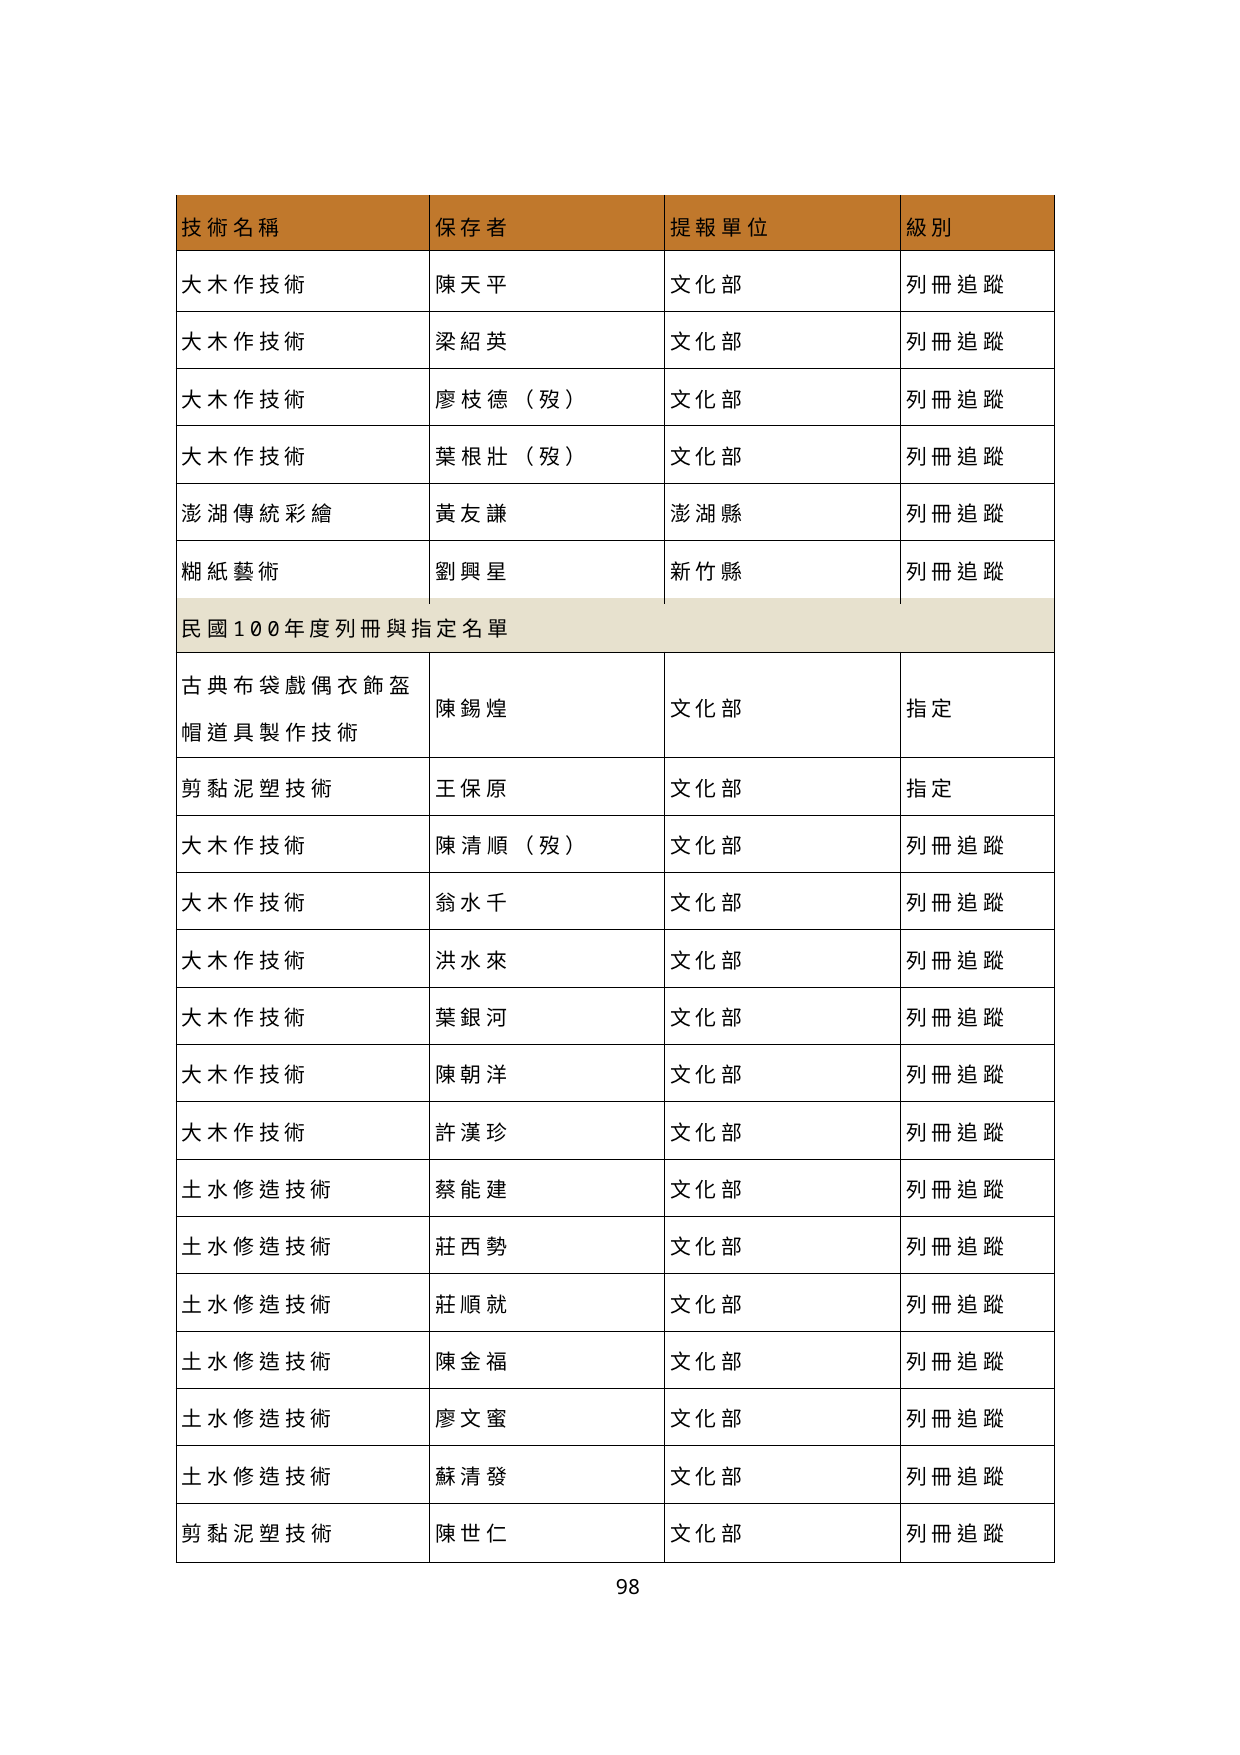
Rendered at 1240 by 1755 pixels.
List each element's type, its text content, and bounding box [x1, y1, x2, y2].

table_cell 翁水千 [430, 873, 664, 929]
table_cell 文化部 [665, 653, 900, 757]
table_cell 文化部 [665, 930, 900, 987]
table_cell 指定 [901, 758, 1054, 814]
table_cell 土水修造技術 [177, 1389, 429, 1445]
text 98 [615, 1572, 1240, 1601]
table_cell 文化部 [665, 1504, 900, 1562]
table_cell 大木作技術 [177, 251, 429, 311]
table_header 提報單位 [665, 201, 900, 250]
table_cell 許漢珍 [430, 1102, 664, 1158]
table_header 級別 [901, 201, 1054, 250]
table_cell 大木作技術 [177, 369, 429, 425]
table_cell 列冊追蹤 [901, 930, 1054, 987]
table_cell 蔡能建 [430, 1160, 664, 1216]
table_cell 莊西勢 [430, 1217, 664, 1273]
table_cell 土水修造技術 [177, 1160, 429, 1216]
table_cell 陳清順（歿） [430, 816, 664, 872]
table_cell 黃友謙 [430, 484, 664, 540]
table_cell 文化部 [665, 758, 900, 814]
table_cell 文化部 [665, 1045, 900, 1101]
table_cell 廖文蜜 [430, 1389, 664, 1445]
table_cell 列冊追蹤 [901, 1389, 1054, 1445]
table_cell 糊紙藝術 [177, 541, 429, 597]
table_cell 文化部 [665, 1446, 900, 1502]
table_cell 文化部 [665, 251, 900, 311]
table_cell 文化部 [665, 1217, 900, 1273]
table_cell 澎湖傳統彩繪 [177, 484, 429, 540]
table_cell 文化部 [665, 1102, 900, 1158]
table_cell 陳朝洋 [430, 1045, 664, 1101]
table_cell 列冊追蹤 [901, 873, 1054, 929]
table_cell 剪黏泥塑技術 [177, 1504, 429, 1562]
table_cell 文化部 [665, 1332, 900, 1388]
table_cell 大木作技術 [177, 816, 429, 872]
table_cell 列冊追蹤 [901, 1102, 1054, 1158]
table_cell 列冊追蹤 [901, 988, 1054, 1044]
table_cell 文化部 [665, 873, 900, 929]
table_cell 土水修造技術 [177, 1274, 429, 1331]
table_cell 指定 [901, 653, 1054, 757]
table_cell 王保原 [430, 758, 664, 814]
table_cell 土水修造技術 [177, 1332, 429, 1388]
table_cell 文化部 [665, 369, 900, 425]
table_cell 文化部 [665, 988, 900, 1044]
table_cell 列冊追蹤 [901, 1160, 1054, 1216]
table_cell 土水修造技術 [177, 1446, 429, 1502]
table_cell 劉興星 [430, 541, 664, 597]
table_cell 文化部 [665, 1160, 900, 1216]
table_cell 民國100年度列冊與指定名單 [177, 604, 1054, 652]
table_cell 列冊追蹤 [901, 1504, 1054, 1562]
table_cell 大木作技術 [177, 1102, 429, 1158]
table_cell 陳金福 [430, 1332, 664, 1388]
table_cell 文化部 [665, 312, 900, 368]
table_cell 陳天平 [430, 251, 664, 311]
table_cell 新竹縣 [665, 541, 900, 597]
table_cell 大木作技術 [177, 930, 429, 987]
table_cell 土水修造技術 [177, 1217, 429, 1273]
table_cell 葉銀河 [430, 988, 664, 1044]
table_cell 莊順就 [430, 1274, 664, 1331]
table_cell 列冊追蹤 [901, 312, 1054, 368]
table_cell 大木作技術 [177, 988, 429, 1044]
table_cell 陳錫煌 [430, 653, 664, 757]
table_cell 列冊追蹤 [901, 1446, 1054, 1502]
table_cell 文化部 [665, 426, 900, 483]
table_cell 蘇清發 [430, 1446, 664, 1502]
table_cell 大木作技術 [177, 873, 429, 929]
table_cell 大木作技術 [177, 312, 429, 368]
table_cell 澎湖縣 [665, 484, 900, 540]
table_cell 大木作技術 [177, 1045, 429, 1101]
table_cell 列冊追蹤 [901, 1274, 1054, 1331]
table_cell 列冊追蹤 [901, 541, 1054, 597]
table_cell 文化部 [665, 1389, 900, 1445]
table_cell 大木作技術 [177, 426, 429, 483]
table_cell 列冊追蹤 [901, 1045, 1054, 1101]
table_cell 列冊追蹤 [901, 484, 1054, 540]
table_cell 列冊追蹤 [901, 1332, 1054, 1388]
table_cell 洪水來 [430, 930, 664, 987]
table_cell 廖枝德（歿） [430, 369, 664, 425]
table_cell 列冊追蹤 [901, 251, 1054, 311]
table_cell 列冊追蹤 [901, 816, 1054, 872]
table_cell 列冊追蹤 [901, 369, 1054, 425]
table_cell 文化部 [665, 1274, 900, 1331]
table_cell 古典布袋戲偶衣飾盔 帽道具製作技術 [177, 653, 429, 757]
table_cell 葉根壯（歿） [430, 426, 664, 483]
table_cell 列冊追蹤 [901, 1217, 1054, 1273]
table_header 保存者 [430, 201, 664, 250]
table_cell 剪黏泥塑技術 [177, 758, 429, 814]
table_cell 列冊追蹤 [901, 426, 1054, 483]
table_cell 梁紹英 [430, 312, 664, 368]
table_cell 文化部 [665, 816, 900, 872]
table_cell 陳世仁 [430, 1504, 664, 1562]
